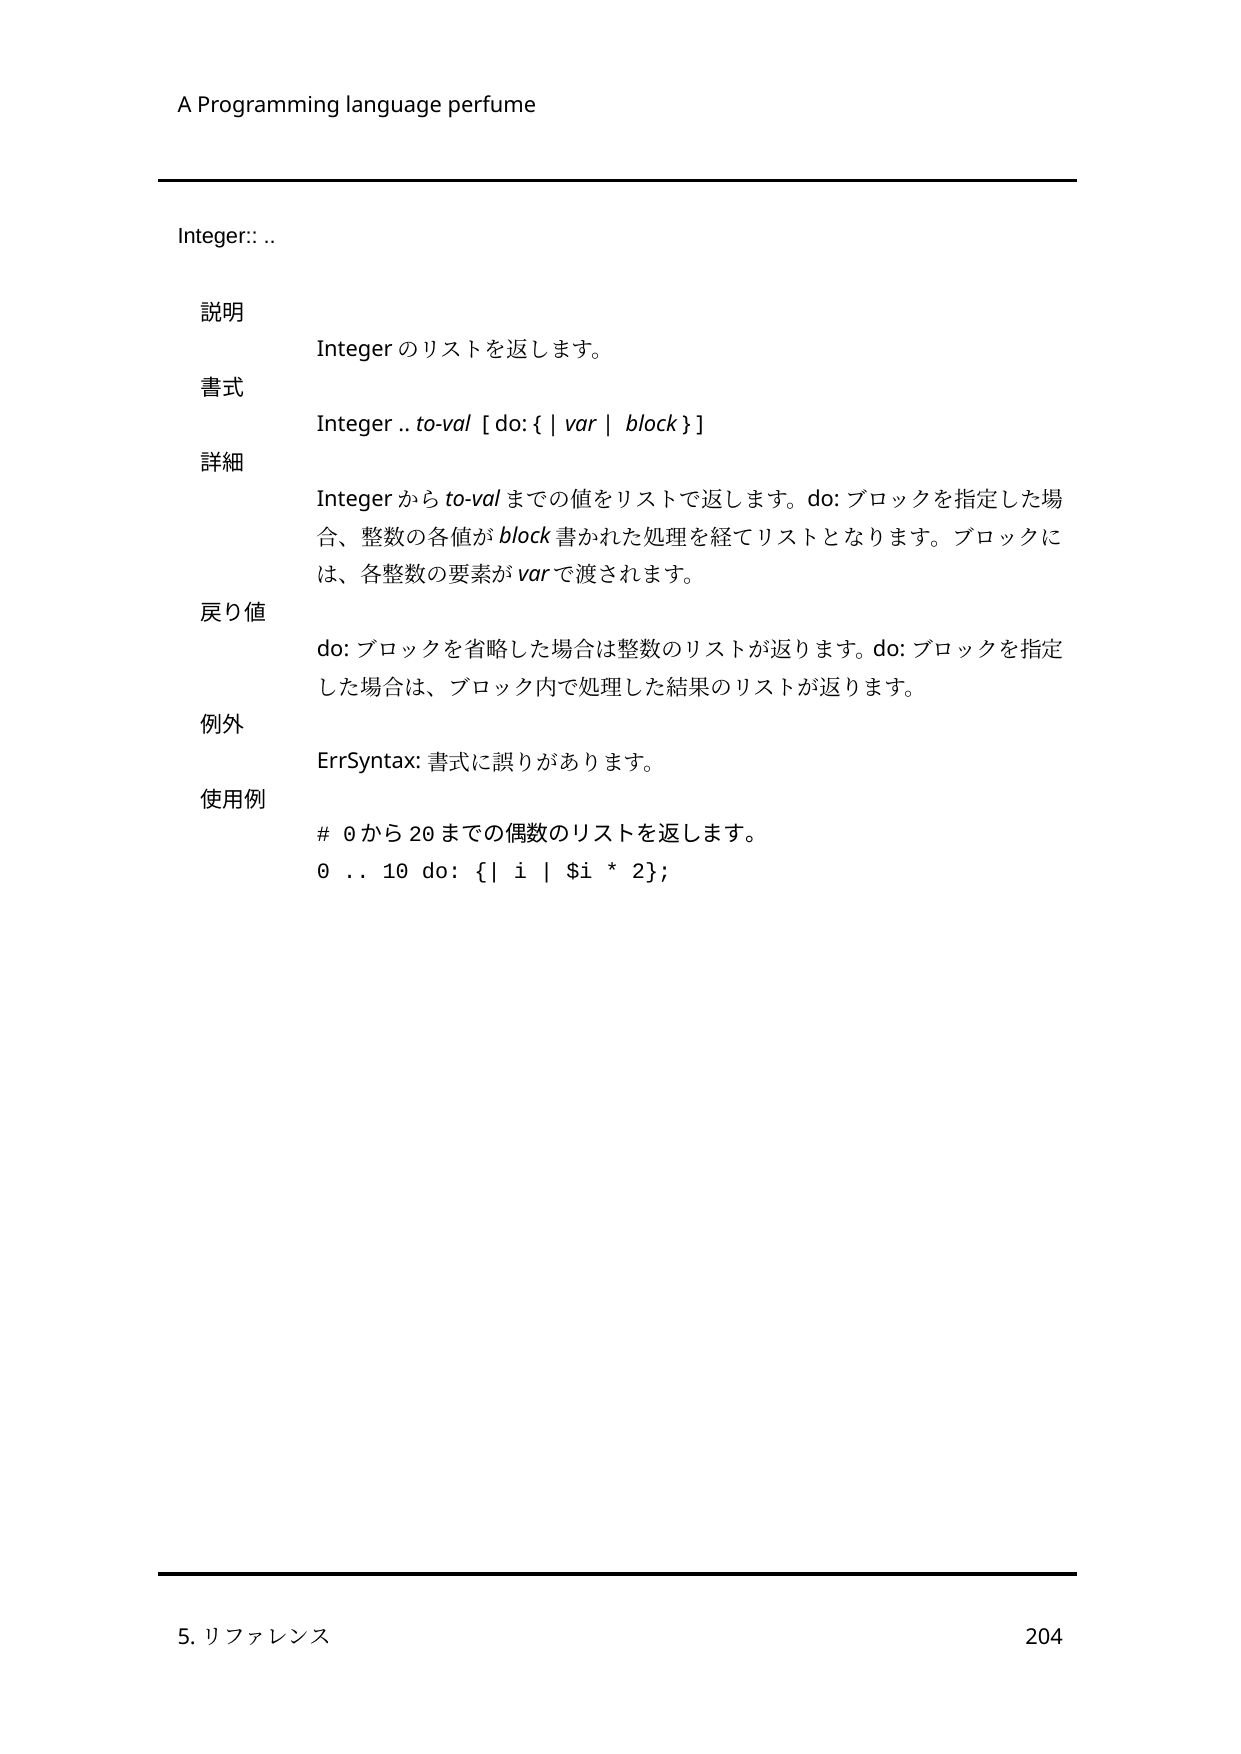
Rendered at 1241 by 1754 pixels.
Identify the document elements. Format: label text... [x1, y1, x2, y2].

table_cell 書式 [200, 367, 317, 442]
table_cell do: ブロックを省略した場合は整数のリストが返ります。do: ブロックを指定した場合は、ブロック内で処理した結果のリストが返ります。 [317, 592, 1063, 704]
table_cell 例外 [200, 704, 317, 779]
table_cell 戻り値 [200, 592, 317, 704]
table_cell Integerからto-valまでの値をリストで返します。do: ブロックを指定した場合、整数の各値がblock書かれた処理を経てリストとなります。ブロックには、各整数の要素がvarで渡されます。 [317, 442, 1063, 592]
table_cell # 0から20までの偶数のリストを返します。 0 .. 10 do: {| i | $i * 2}; [317, 779, 1063, 892]
table_header 説明 [200, 292, 317, 367]
table_cell Integer .. to-val [ do: { | var | block } ] [317, 367, 1063, 442]
table_cell 使用例 [200, 779, 317, 892]
subtitle Integer:: .. [177, 217, 1063, 254]
table_cell ErrSyntax: 書式に誤りがあります。 [317, 704, 1063, 779]
table_cell 詳細 [200, 442, 317, 592]
table_header Integerのリストを返します。 [317, 292, 1063, 367]
